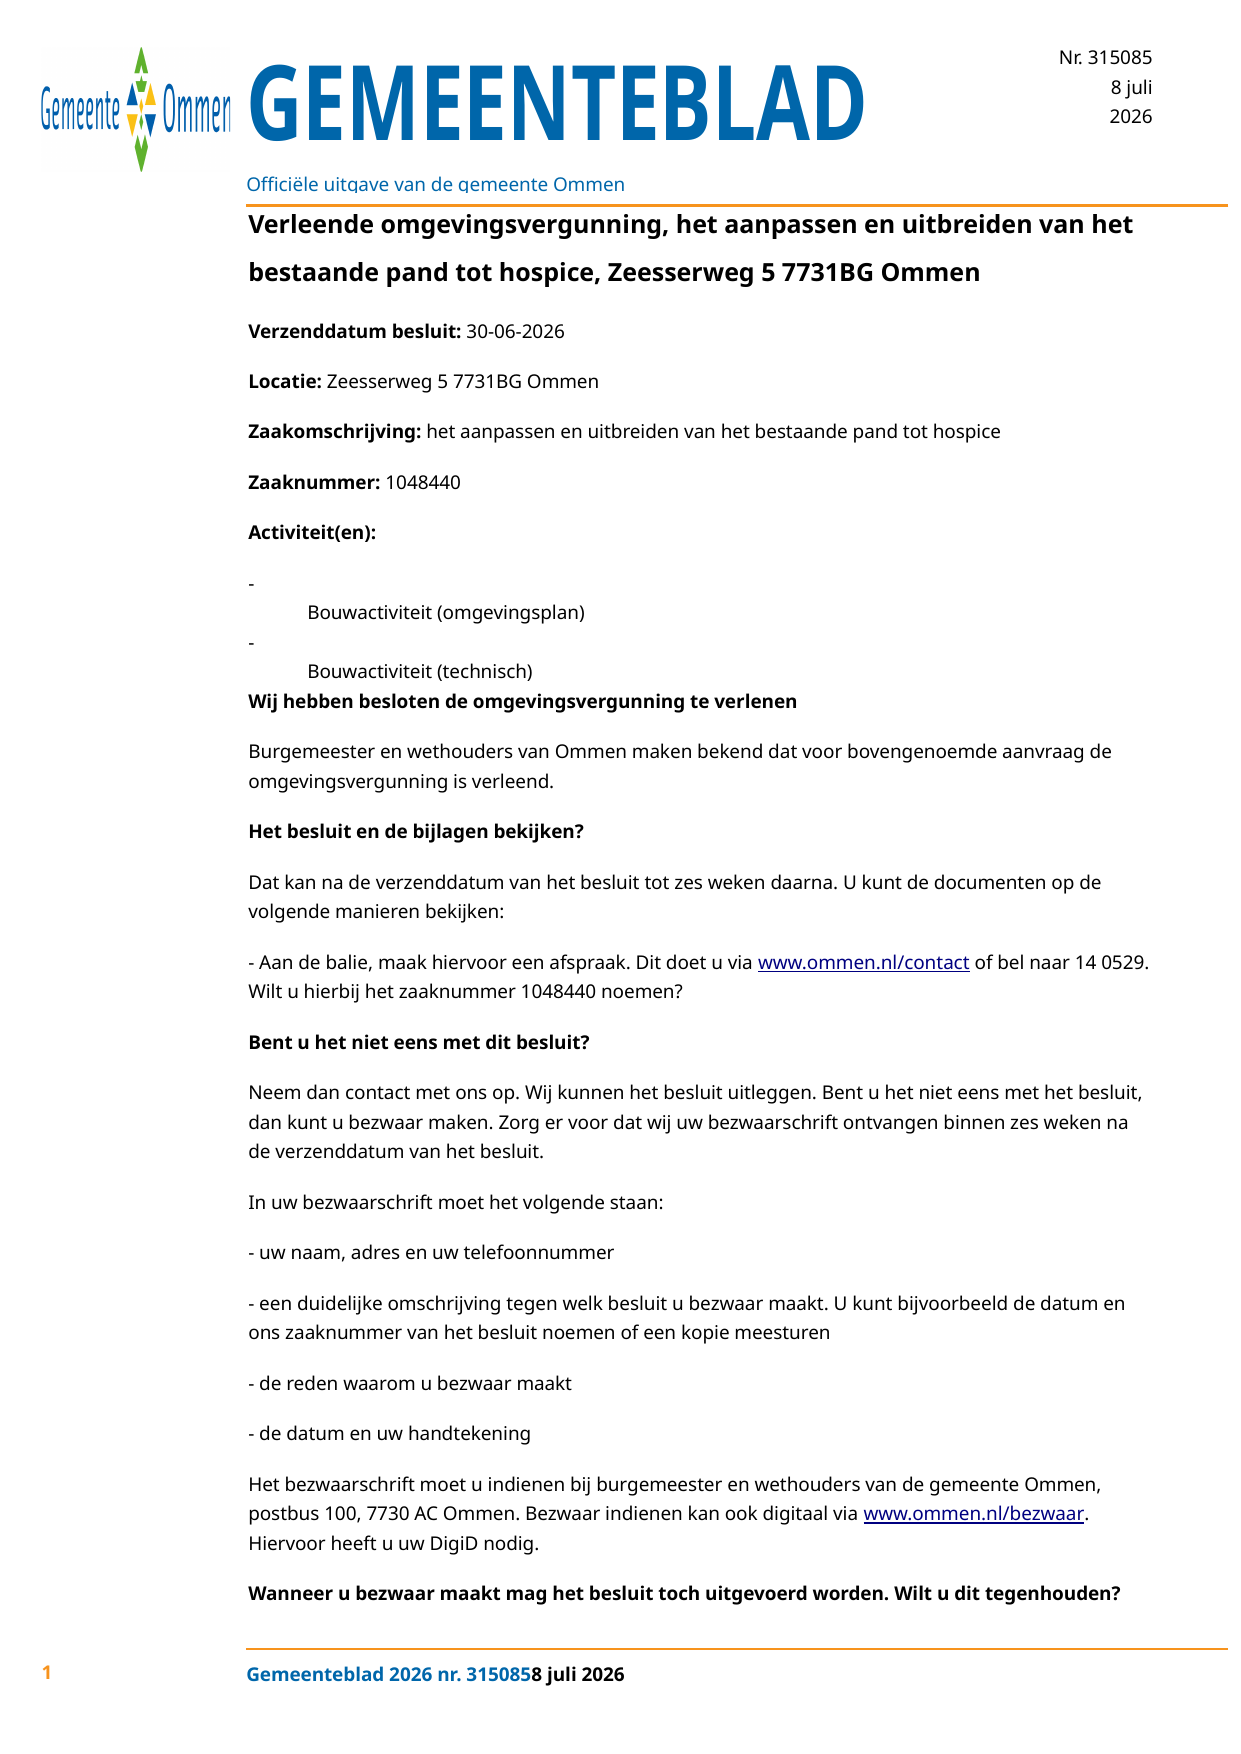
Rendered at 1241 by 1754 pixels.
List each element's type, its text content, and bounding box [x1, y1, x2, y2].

text Wanneer u bezwaar maakt mag het besluit toch uitgevoerd worden. Wilt u dit tegenhouden? [248, 1580, 1152, 1606]
list Bouwactiviteit (omgevingsplan) [248, 599, 1152, 625]
text Burgemeester en wethouders van Ommen maken bekend dat voor bovengenoemde aanvraag de omgevingsvergunning is verleend. [248, 739, 1152, 794]
text - de datum en uw handtekening [248, 1420, 1152, 1446]
text - een duidelijke omschrijving tegen welk besluit u bezwaar maakt. U kunt bijvoorbeeld de datum en ons zaaknummer van het besluit noemen of een kopie meesturen [248, 1290, 1152, 1345]
text Locatie: Zeesserweg 5 7731BG Ommen [248, 368, 1152, 394]
text In uw bezwaarschrift moet het volgende staan: [248, 1189, 1152, 1215]
text Zaakomschrijving: het aanpassen en uitbreiden van het bestaande pand tot hospice [248, 419, 1152, 444]
text Het besluit en de bijlagen bekijken? [248, 819, 1152, 844]
text - de reden waarom u bezwaar maakt [248, 1370, 1152, 1396]
text Dat kan na de verzenddatum van het besluit tot zes weken daarna. U kunt de documenten op de volgende manieren bekijken: [248, 869, 1152, 924]
text - uw naam, adres en uw telefoonnummer [248, 1239, 1152, 1265]
text Bent u het niet eens met dit besluit? [248, 1029, 1152, 1055]
text Activiteit(en): [248, 519, 1152, 545]
text Zaaknummer: 1048440 [248, 469, 1152, 495]
text Het bezwaarschrift moet u indienen bij burgemeester en wethouders van de gemeente Ommen, postbus 100, 7730 AC Ommen. Bezwaar indienen kan ook digitaal via www.ommen.nl/bezwaar. Hiervoor heeft u uw DigiD nodig. [248, 1471, 1152, 1556]
text Verleende omgevingsvergunning, het aanpassen en uitbreiden van het bestaande pand tot hospice, Zeesserweg 5 7731BG Ommen [248, 207, 1152, 288]
list Bouwactiviteit (technisch) [248, 659, 1152, 684]
text - Aan de balie, maak hiervoor een afspraak. Dit doet u via www.ommen.nl/contact of bel naar 14 0529. Wilt u hierbij het zaaknummer 1048440 noemen? [248, 949, 1152, 1004]
text Wij hebben besloten de omgevingsvergunning te verlenen [248, 688, 1152, 714]
text Verzenddatum besluit: 30-06-2026 [248, 318, 1152, 344]
text Neem dan contact met ons op. Wij kunnen het besluit uitleggen. Bent u het niet eens met het besluit, dan kunt u bezwaar maken. Zorg er voor dat wij uw bezwaarschrift ontvangen binnen zes weken na de verzenddatum van het besluit. [248, 1079, 1152, 1164]
picture [41, 47, 231, 172]
